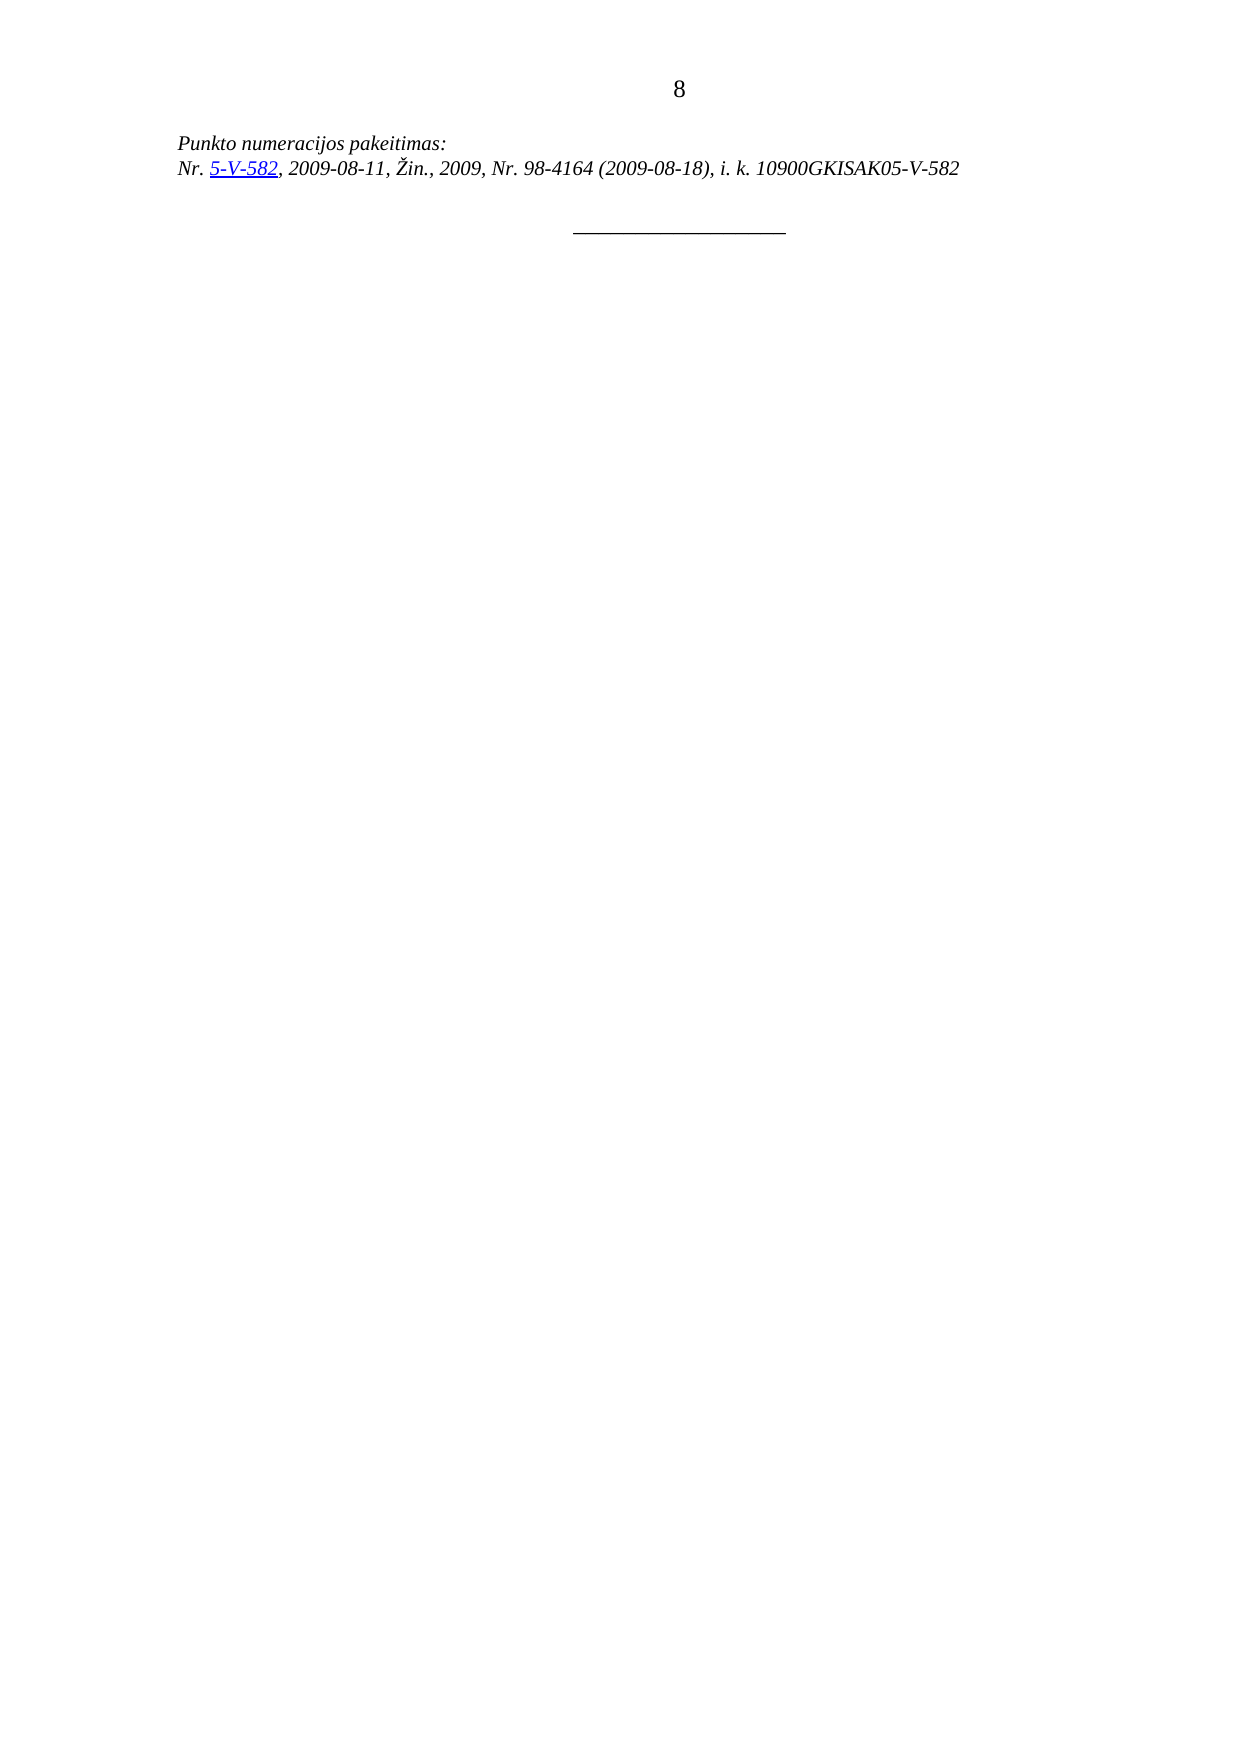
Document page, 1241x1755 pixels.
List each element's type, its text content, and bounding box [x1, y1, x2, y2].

text Nr. 5-V-582, 2009-08-11, Žin., 2009, Nr. 98-4164 (2009-08-18), i. k. 10900GKISAK05-V-582 [177, 155, 1181, 179]
text _________________ [177, 208, 1181, 237]
text Punkto numeracijos pakeitimas: [177, 131, 1181, 155]
